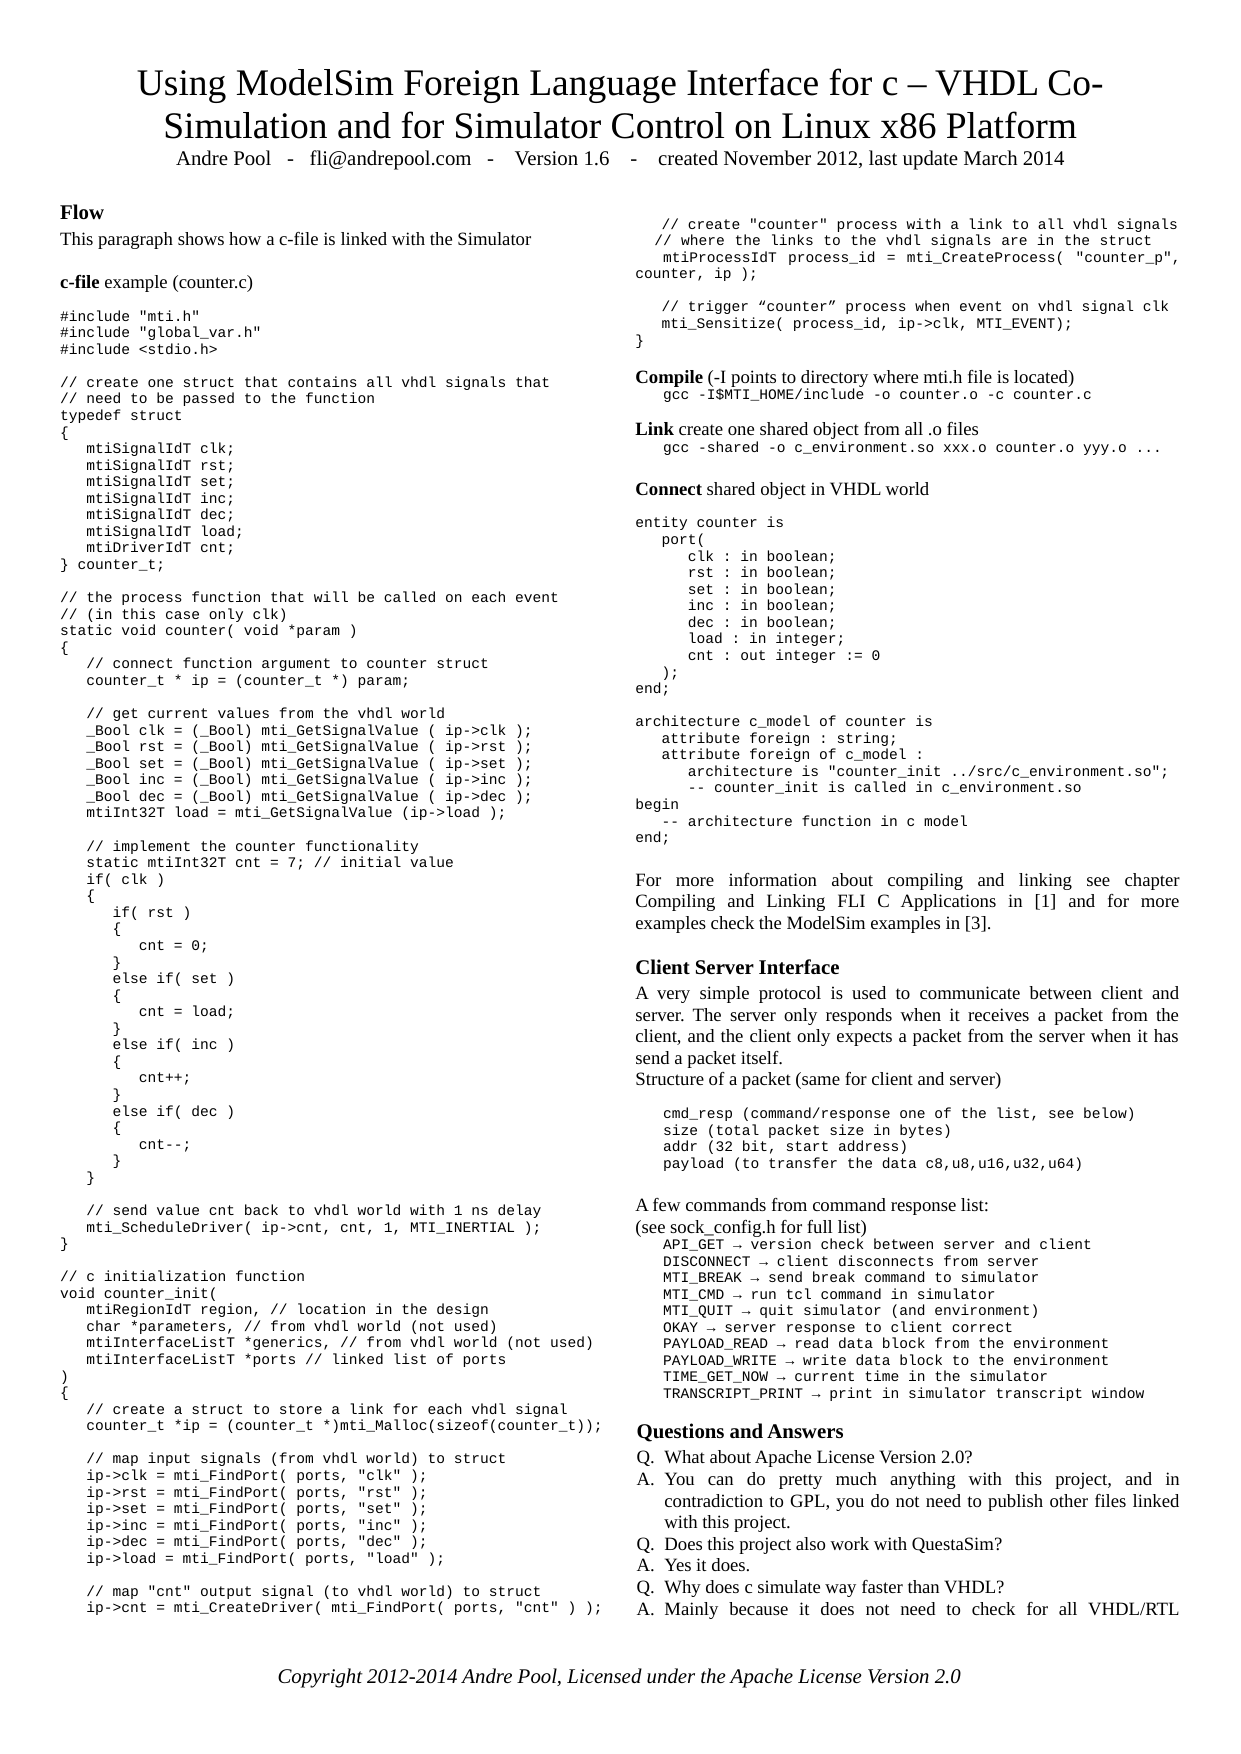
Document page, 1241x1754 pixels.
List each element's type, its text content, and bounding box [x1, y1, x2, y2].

text OKAY → server response to client correct [635, 1320, 1181, 1337]
text rst : in boolean; [635, 565, 1181, 582]
text PAYLOAD_READ → read data block from the environment [635, 1337, 1181, 1353]
text API_GET → version check between server and client [635, 1237, 1181, 1254]
subtitle Client Server Interface [635, 955, 1181, 979]
text // c initialization function [60, 1269, 605, 1286]
text Q. Does this project also work with QuestaSim? [636, 1533, 1181, 1554]
text { [60, 640, 605, 657]
text Structure of a packet (same for client and server) [635, 1068, 1181, 1090]
text A very simple protocol is used to communicate between client and server. The server only responds when it receives a packet from the client, and the client only expects a packet from the server when it has send a packet itself. [635, 982, 1181, 1068]
text mtiInterfaceListT *ports // linked list of ports [60, 1352, 605, 1369]
text attribute foreign of c_model : [635, 748, 1181, 764]
text TRANSCRIPT_PRINT → print in simulator transcript window [635, 1386, 1181, 1403]
text counter_t * ip = (counter_t *) param; [60, 673, 605, 690]
text } [60, 955, 605, 971]
text { [60, 425, 605, 441]
text mtiDriverIdT cnt; [60, 541, 605, 557]
text #include <stdio.h> [60, 342, 605, 358]
text dec : in boolean; [635, 615, 1181, 632]
text // send value cnt back to vhdl world with 1 ns delay [60, 1203, 605, 1220]
text cnt : out integer := 0 [635, 648, 1181, 665]
text gcc -I$MTI_HOME/include -o counter.o -c counter.c [635, 387, 1181, 404]
text entity counter is [635, 516, 1181, 532]
text } [60, 1021, 605, 1038]
text // create "counter" process with a link to all vhdl signals [635, 217, 1181, 233]
text ip->dec = mti_FindPort( ports, "dec" ); [60, 1534, 605, 1551]
text Link create one shared object from all .o files [635, 418, 1181, 440]
text // implement the counter functionality [60, 839, 605, 855]
text mtiSignalIdT inc; [60, 491, 605, 508]
text ) [60, 1369, 605, 1385]
text mtiSignalIdT clk; [60, 441, 605, 458]
subtitle Questions and Answers [636, 1419, 1181, 1443]
text A. You can do pretty much anything with this project, and in contradiction to GPL, you do not need to publish other files linked with this project. [636, 1468, 1181, 1533]
text { [60, 988, 605, 1004]
text // need to be passed to the function [60, 392, 605, 408]
text set : in boolean; [635, 582, 1181, 598]
text Q. Why does c simulate way faster than VHDL? [636, 1576, 1181, 1597]
text { [60, 922, 605, 938]
text cnt++; [60, 1071, 605, 1087]
text ip->set = mti_FindPort( ports, "set" ); [60, 1501, 605, 1518]
text ip->clk = mti_FindPort( ports, "clk" ); [60, 1468, 605, 1485]
text size (total packet size in bytes) [635, 1123, 1181, 1139]
text { [60, 888, 605, 905]
text mtiSignalIdT dec; [60, 508, 605, 524]
text char *parameters, // from vhdl world (not used) [60, 1319, 605, 1336]
text attribute foreign : string; [635, 731, 1181, 748]
text } [635, 333, 1181, 349]
text end; [635, 830, 1181, 847]
text { [60, 1385, 605, 1402]
text port( [635, 532, 1181, 549]
text Compile (-I points to directory where mti.h file is located) [635, 366, 1181, 387]
text mtiSignalIdT set; [60, 474, 605, 491]
text // map "cnt" output signal (to vhdl world) to struct [60, 1584, 605, 1601]
text else if( set ) [60, 971, 605, 988]
text } [60, 1087, 605, 1104]
text mtiSignalIdT rst; [60, 458, 605, 474]
text // create one struct that contains all vhdl signals that [60, 375, 605, 392]
text mti_ScheduleDriver( ip->cnt, cnt, 1, MTI_INERTIAL ); [60, 1220, 605, 1236]
text _Bool set = (_Bool) mti_GetSignalValue ( ip->set ); [60, 756, 605, 773]
text // (in this case only clk) [60, 607, 605, 623]
text (see sock_config.h for full list) [635, 1216, 1181, 1237]
text cnt = 0; [60, 938, 605, 955]
text // where the links to the vhdl signals are in the struct mtiProcessIdT process_id = mti_CreateProcess( "counter_p", counter, ip ); [635, 233, 1181, 283]
text mti_Sensitize( process_id, ip->clk, MTI_EVENT); [635, 316, 1181, 333]
text { [60, 1054, 605, 1071]
text ip->cnt = mti_CreateDriver( mti_FindPort( ports, "cnt" ) ); [60, 1601, 605, 1617]
text end; [635, 681, 1181, 698]
text else if( dec ) [60, 1104, 605, 1120]
text counter_t *ip = (counter_t *)mti_Malloc(sizeof(counter_t)); [60, 1418, 605, 1435]
text // the process function that will be called on each event [60, 590, 605, 607]
text // create a struct to store a link for each vhdl signal [60, 1402, 605, 1418]
text begin [635, 797, 1181, 814]
text _Bool inc = (_Bool) mti_GetSignalValue ( ip->inc ); [60, 773, 605, 789]
text if( clk ) [60, 872, 605, 888]
text A. Mainly because it does not need to check for all VHDL/RTL [636, 1597, 1181, 1619]
text Q. What about Apache License Version 2.0? [636, 1446, 1181, 1468]
text ip->inc = mti_FindPort( ports, "inc" ); [60, 1518, 605, 1534]
text DISCONNECT → client disconnects from server [635, 1254, 1181, 1270]
text #include "global_var.h" [60, 325, 605, 342]
text _Bool clk = (_Bool) mti_GetSignalValue ( ip->clk ); [60, 723, 605, 739]
text // trigger “counter” process when event on vhdl signal clk [635, 300, 1181, 316]
text PAYLOAD_WRITE → write data block to the environment [635, 1353, 1181, 1370]
text mtiRegionIdT region, // location in the design [60, 1303, 605, 1319]
text inc : in boolean; [635, 598, 1181, 615]
text static void counter( void *param ) [60, 623, 605, 640]
text c-file example (counter.c) [60, 271, 605, 292]
text payload (to transfer the data c8,u8,u16,u32,u64) [635, 1156, 1181, 1172]
subtitle Flow [60, 200, 605, 224]
text _Bool dec = (_Bool) mti_GetSignalValue ( ip->dec ); [60, 789, 605, 806]
text clk : in boolean; [635, 549, 1181, 565]
text void counter_init( [60, 1286, 605, 1303]
text ip->rst = mti_FindPort( ports, "rst" ); [60, 1485, 605, 1501]
text MTI_CMD → run tcl command in simulator [635, 1287, 1181, 1303]
text // get current values from the vhdl world [60, 706, 605, 723]
text ip->load = mti_FindPort( ports, "load" ); [60, 1551, 605, 1568]
text gcc -shared -o c_environment.so xxx.o counter.o yyy.o ... [635, 440, 1181, 456]
text // map input signals (from vhdl world) to struct [60, 1452, 605, 1468]
text // connect function argument to counter struct [60, 657, 605, 673]
text Connect shared object in VHDL world [635, 478, 1181, 499]
text typedef struct [60, 408, 605, 425]
text ); [635, 665, 1181, 681]
text A. Yes it does. [636, 1554, 1181, 1576]
text } [60, 1236, 605, 1253]
text static mtiInt32T cnt = 7; // initial value [60, 855, 605, 872]
text -- counter_init is called in c_environment.so [635, 781, 1181, 797]
text mtiInt32T load = mti_GetSignalValue (ip->load ); [60, 806, 605, 822]
text _Bool rst = (_Bool) mti_GetSignalValue ( ip->rst ); [60, 739, 605, 756]
text cmd_resp (command/response one of the list, see below) [635, 1106, 1181, 1123]
text #include "mti.h" [60, 309, 605, 325]
text addr (32 bit, start address) [635, 1139, 1181, 1156]
text -- architecture function in c model [635, 814, 1181, 830]
text MTI_QUIT → quit simulator (and environment) [635, 1303, 1181, 1320]
text { [60, 1120, 605, 1137]
text A few commands from command response list: [635, 1194, 1181, 1216]
text TIME_GET_NOW → current time in the simulator [635, 1370, 1181, 1386]
text This paragraph shows how a c-file is linked with the Simulator [60, 227, 605, 249]
text architecture is "counter_init ../src/c_environment.so"; [635, 764, 1181, 781]
text load : in integer; [635, 632, 1181, 648]
text cnt = load; [60, 1004, 605, 1021]
text cnt--; [60, 1137, 605, 1153]
text For more information about compiling and linking see chapter Compiling and Linking FLI C Applications in [1] and for more examples check the ModelSim examples in [3]. [635, 868, 1181, 933]
text } [60, 1153, 605, 1170]
text } counter_t; [60, 557, 605, 574]
text mtiSignalIdT load; [60, 524, 605, 541]
text architecture c_model of counter is [635, 714, 1181, 731]
text } [60, 1170, 605, 1187]
text else if( inc ) [60, 1038, 605, 1054]
text MTI_BREAK → send break command to simulator [635, 1270, 1181, 1287]
text mtiInterfaceListT *generics, // from vhdl world (not used) [60, 1336, 605, 1352]
text if( rst ) [60, 905, 605, 922]
